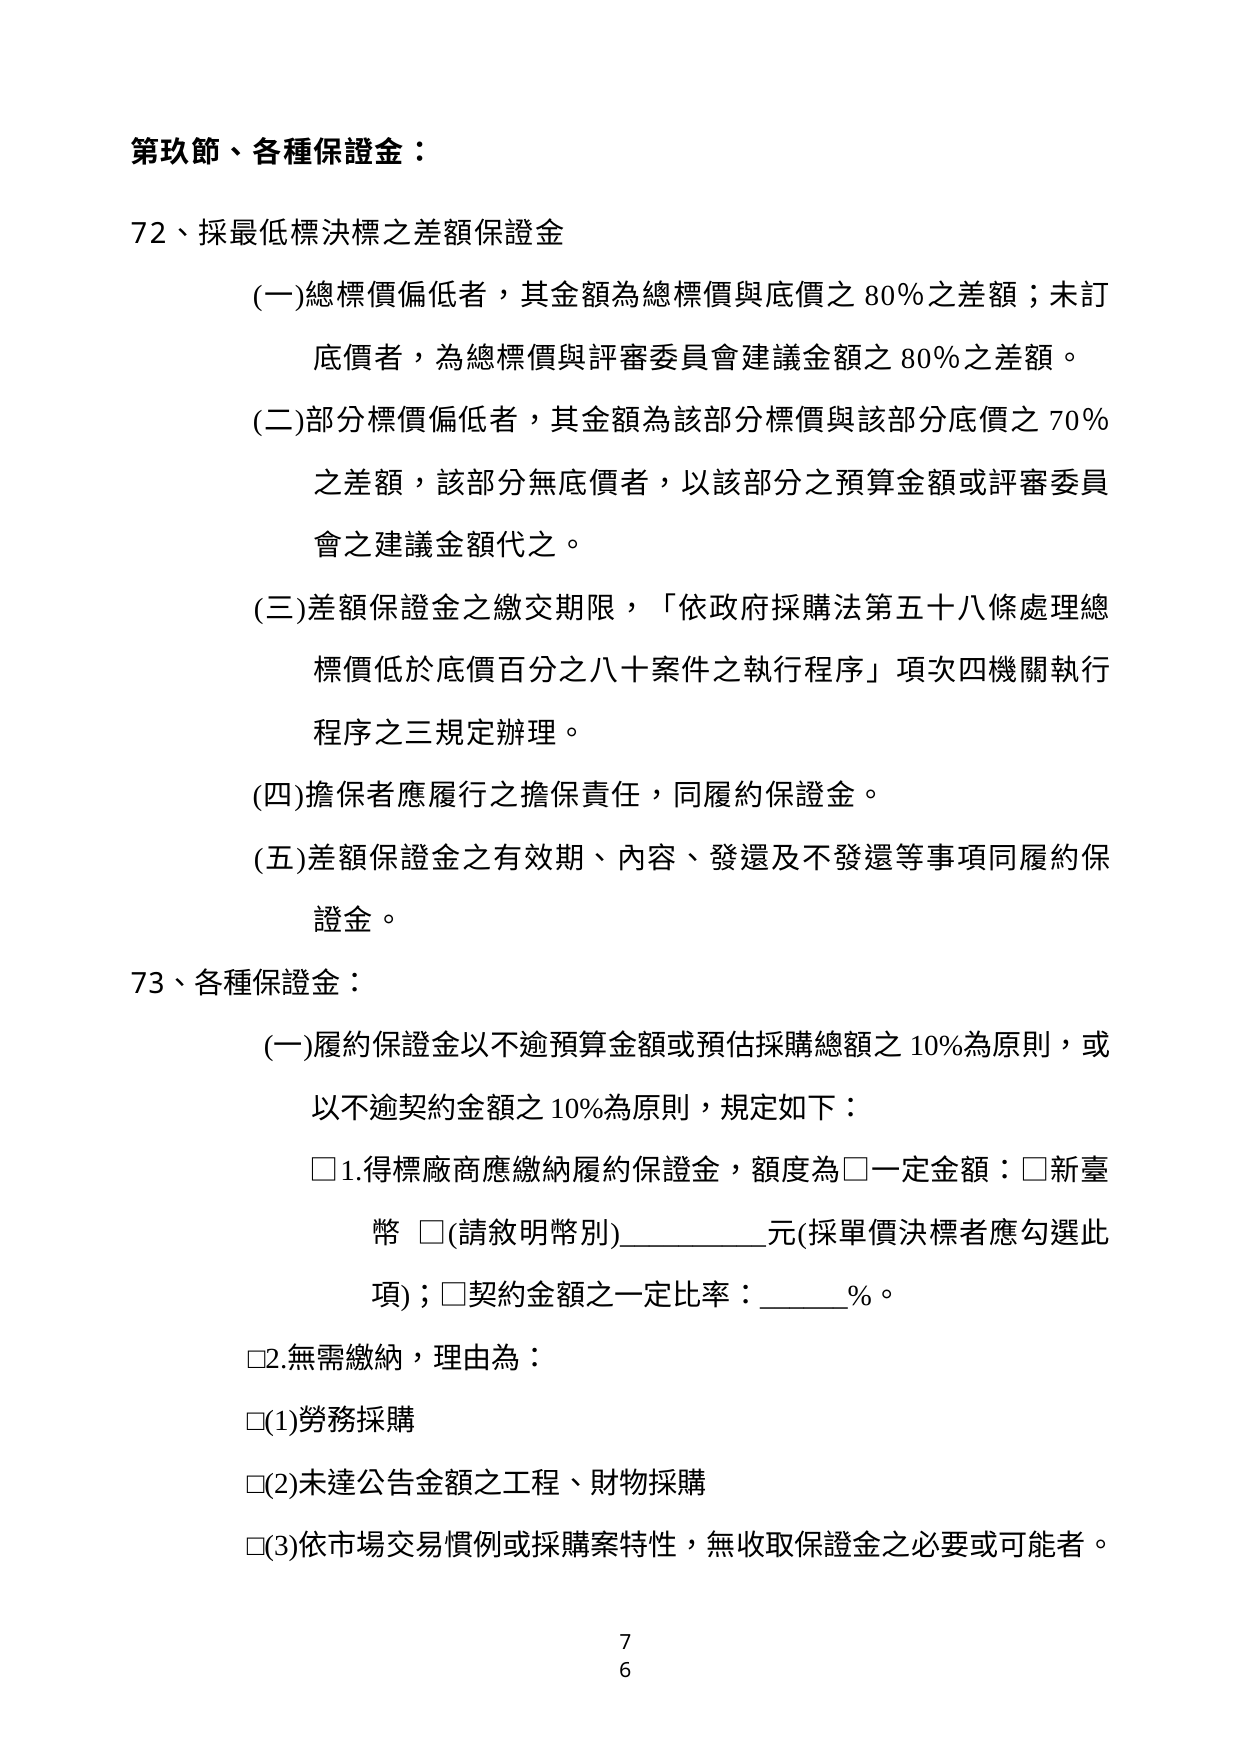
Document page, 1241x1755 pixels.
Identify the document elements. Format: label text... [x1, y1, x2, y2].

text (一)履約保證金以不逾預算金額或預估採購總額之10%為原則，或以不逾契約金額之10%為原則，規定如下： [130, 1001, 1110, 1126]
text (三)差額保證金之繳交期限，「依政府採購法第五十八條處理總標價低於底價百分之八十案件之執行程序」項次四機關執行程序之三規定辦理。 [130, 564, 1110, 751]
text □(3)依市場交易慣例或採購案特性，無收取保證金之必要或可能者。 [130, 1501, 1110, 1564]
text 第玖節、各種保證金： [130, 108, 1110, 170]
text □(2)未達公告金額之工程、財物採購 [130, 1439, 1110, 1501]
text □(1)勞務採購 [130, 1376, 1110, 1439]
text (五)差額保證金之有效期、內容、發還及不發還等事項同履約保證金。 [130, 814, 1110, 939]
text □2.無需繳納，理由為： [189, 1314, 1110, 1376]
list 各種保證金： [130, 939, 1110, 1001]
text □1.得標廠商應繳納履約保證金，額度為□一定金額：□新臺幣 □(請敘明幣別)__________元(採單價決標者應勾選此項)；□契約金額之一定比率：______%。 [130, 1126, 1110, 1314]
text (一)總標價偏低者，其金額為總標價與底價之80％之差額；未訂底價者，為總標價與評審委員會建議金額之80％之差額。 [130, 251, 1110, 376]
text (四)擔保者應履行之擔保責任，同履約保證金。 [130, 751, 1110, 814]
list 採最低標決標之差額保證金 [130, 189, 1110, 251]
text (二)部分標價偏低者，其金額為該部分標價與該部分底價之70％之差額，該部分無底價者，以該部分之預算金額或評審委員會之建議金額代之。 [130, 376, 1110, 564]
